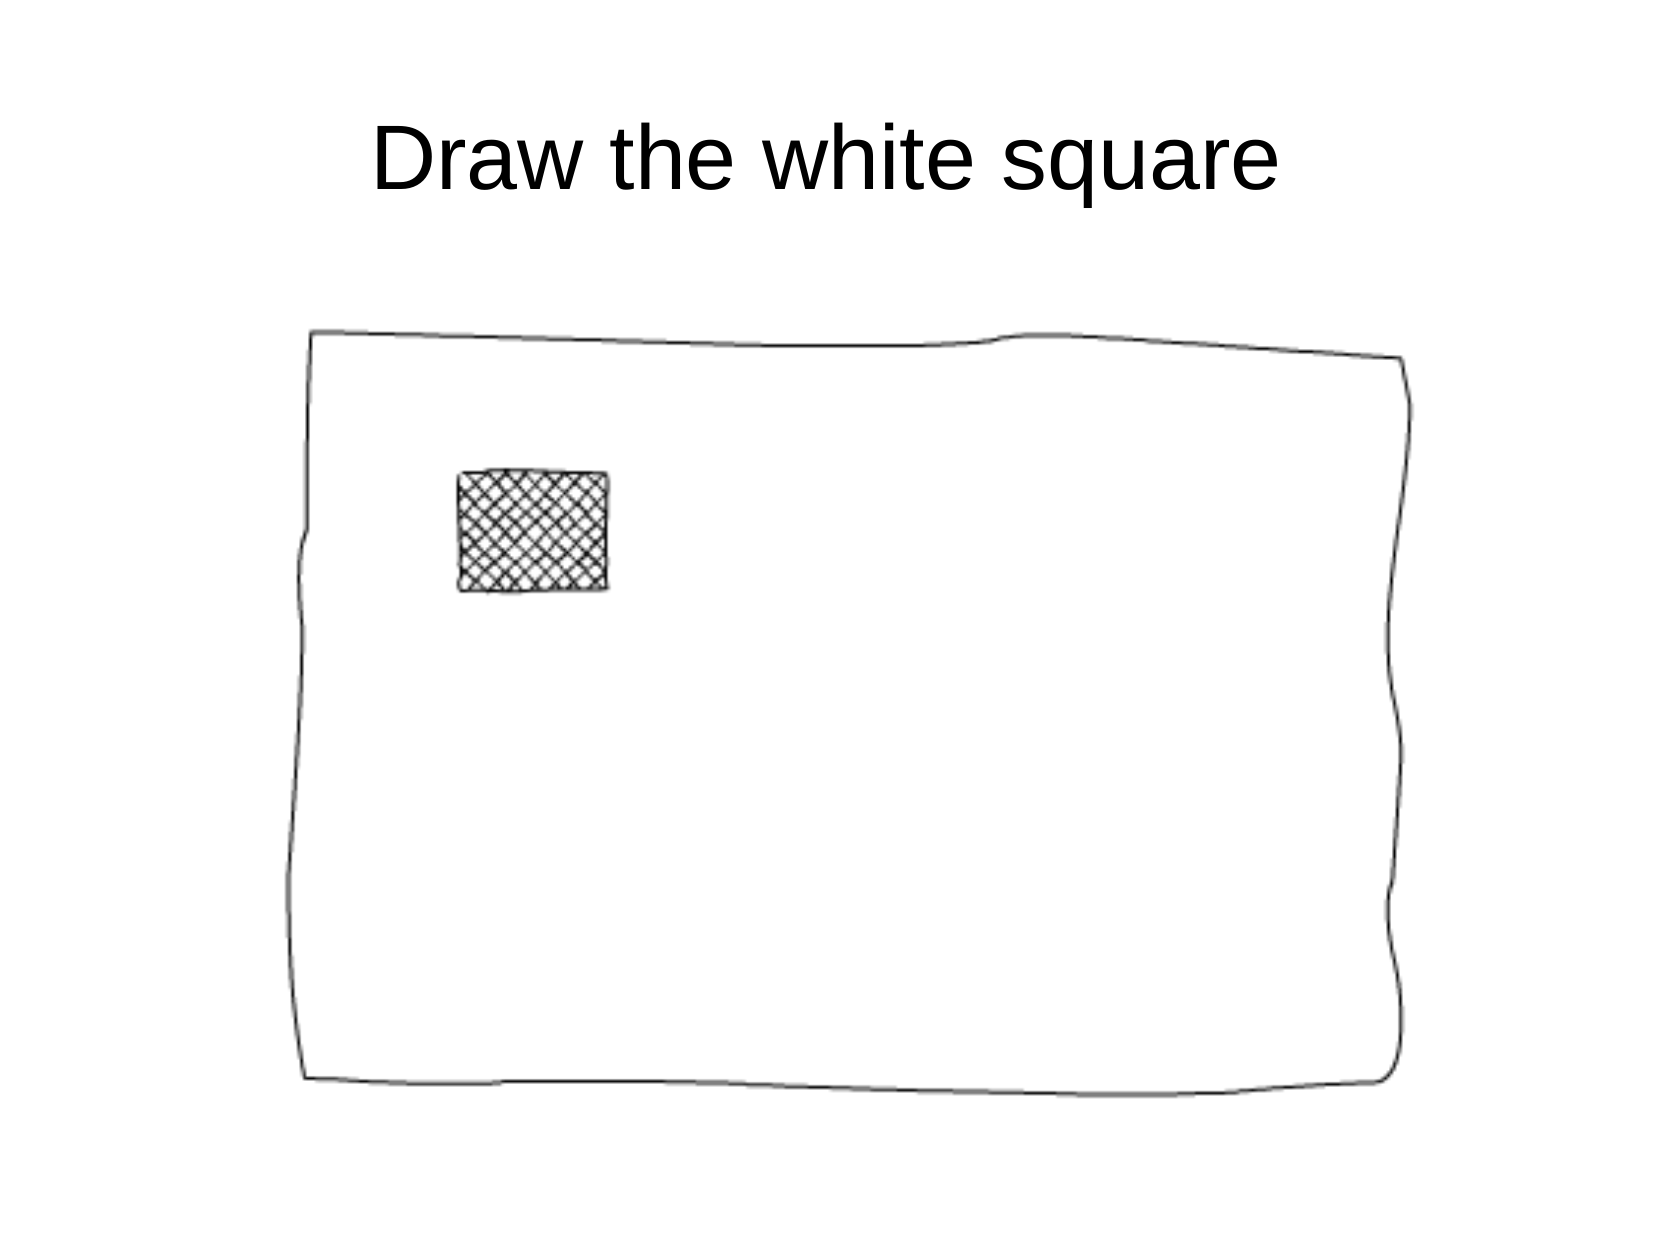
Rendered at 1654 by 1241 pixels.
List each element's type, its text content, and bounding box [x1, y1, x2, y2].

text_box Draw the white square [82, 49, 1571, 257]
picture [248, 295, 1453, 1134]
